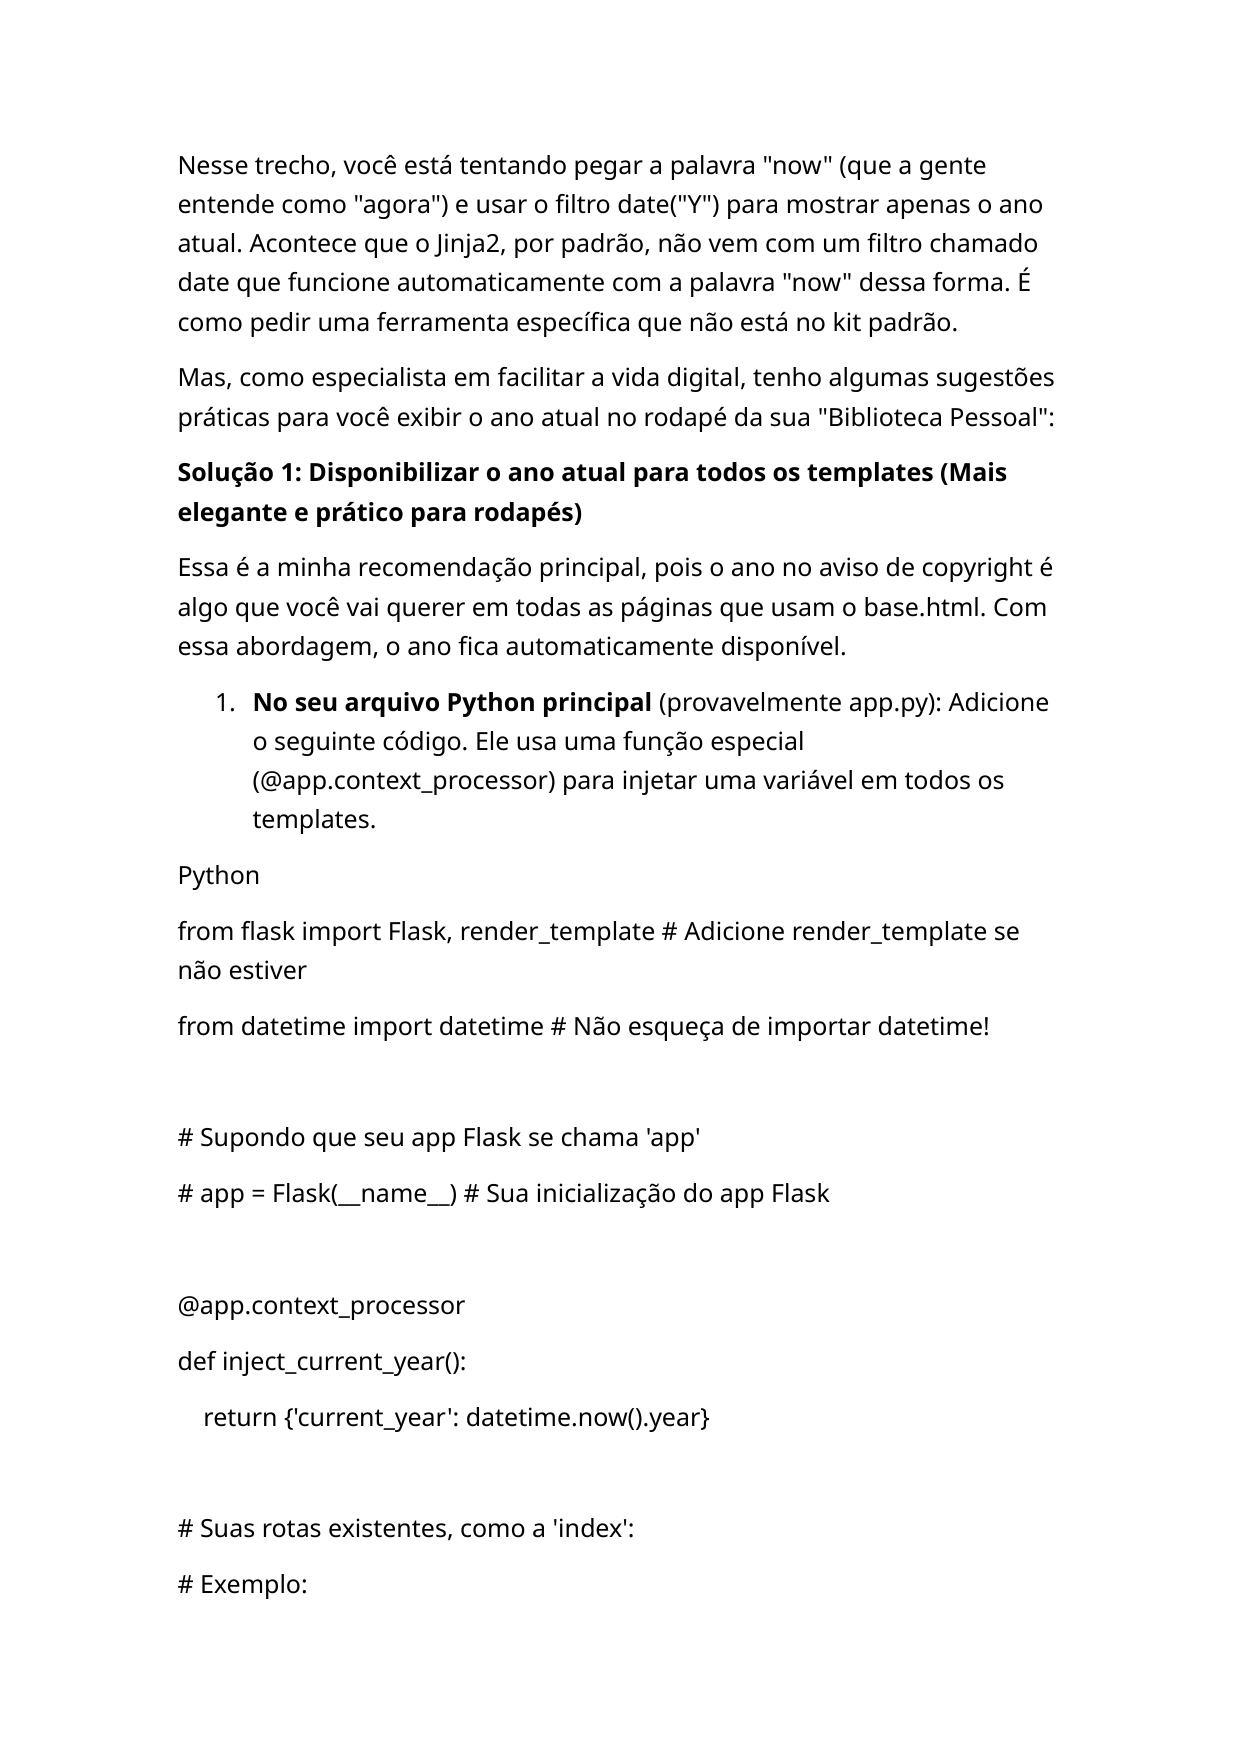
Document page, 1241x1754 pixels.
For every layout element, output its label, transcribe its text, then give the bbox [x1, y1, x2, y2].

text Solução 1: Disponibilizar o ano atual para todos os templates (Mais elegante e prático para rodapés) [177, 455, 1063, 528]
text # Suas rotas existentes, como a 'index': [177, 1511, 1063, 1545]
text Nesse trecho, você está tentando pegar a palavra "now" (que a gente entende como "agora") e usar o filtro date("Y") para mostrar apenas o ano atual. Acontece que o Jinja2, por padrão, não vem com um filtro chamado date que funcione automaticamente com a palavra "now" dessa forma. É como pedir uma ferramenta específica que não está no kit padrão. [177, 148, 1063, 338]
text Mas, como especialista em facilitar a vida digital, tenho algumas sugestões práticas para você exibir o ano atual no rodapé da sua "Biblioteca Pessoal": [177, 360, 1063, 433]
text def inject_current_year(): [177, 1343, 1063, 1377]
text # Exemplo: [177, 1567, 1063, 1601]
text Python [177, 858, 1063, 892]
text @app.context_processor [177, 1288, 1063, 1322]
text return {'current_year': datetime.now().year} [177, 1399, 1063, 1433]
text Essa é a minha recomendação principal, pois o ano no aviso de copyright é algo que você vai querer em todas as páginas que usam o base.html. Com essa abordagem, o ano fica automaticamente disponível. [177, 550, 1063, 662]
list No seu arquivo Python principal (provavelmente app.py): Adicione o seguinte código. Ele usa uma função especial (@app.context_processor) para injetar uma variável em todos os templates. [215, 684, 1063, 836]
text # Supondo que seu app Flask se chama 'app' [177, 1120, 1063, 1154]
text from flask import Flask, render_template # Adicione render_template se não estiver [177, 913, 1063, 987]
text # app = Flask(__name__) # Sua inicialização do app Flask [177, 1176, 1063, 1210]
text from datetime import datetime # Não esqueça de importar datetime! [177, 1008, 1063, 1042]
